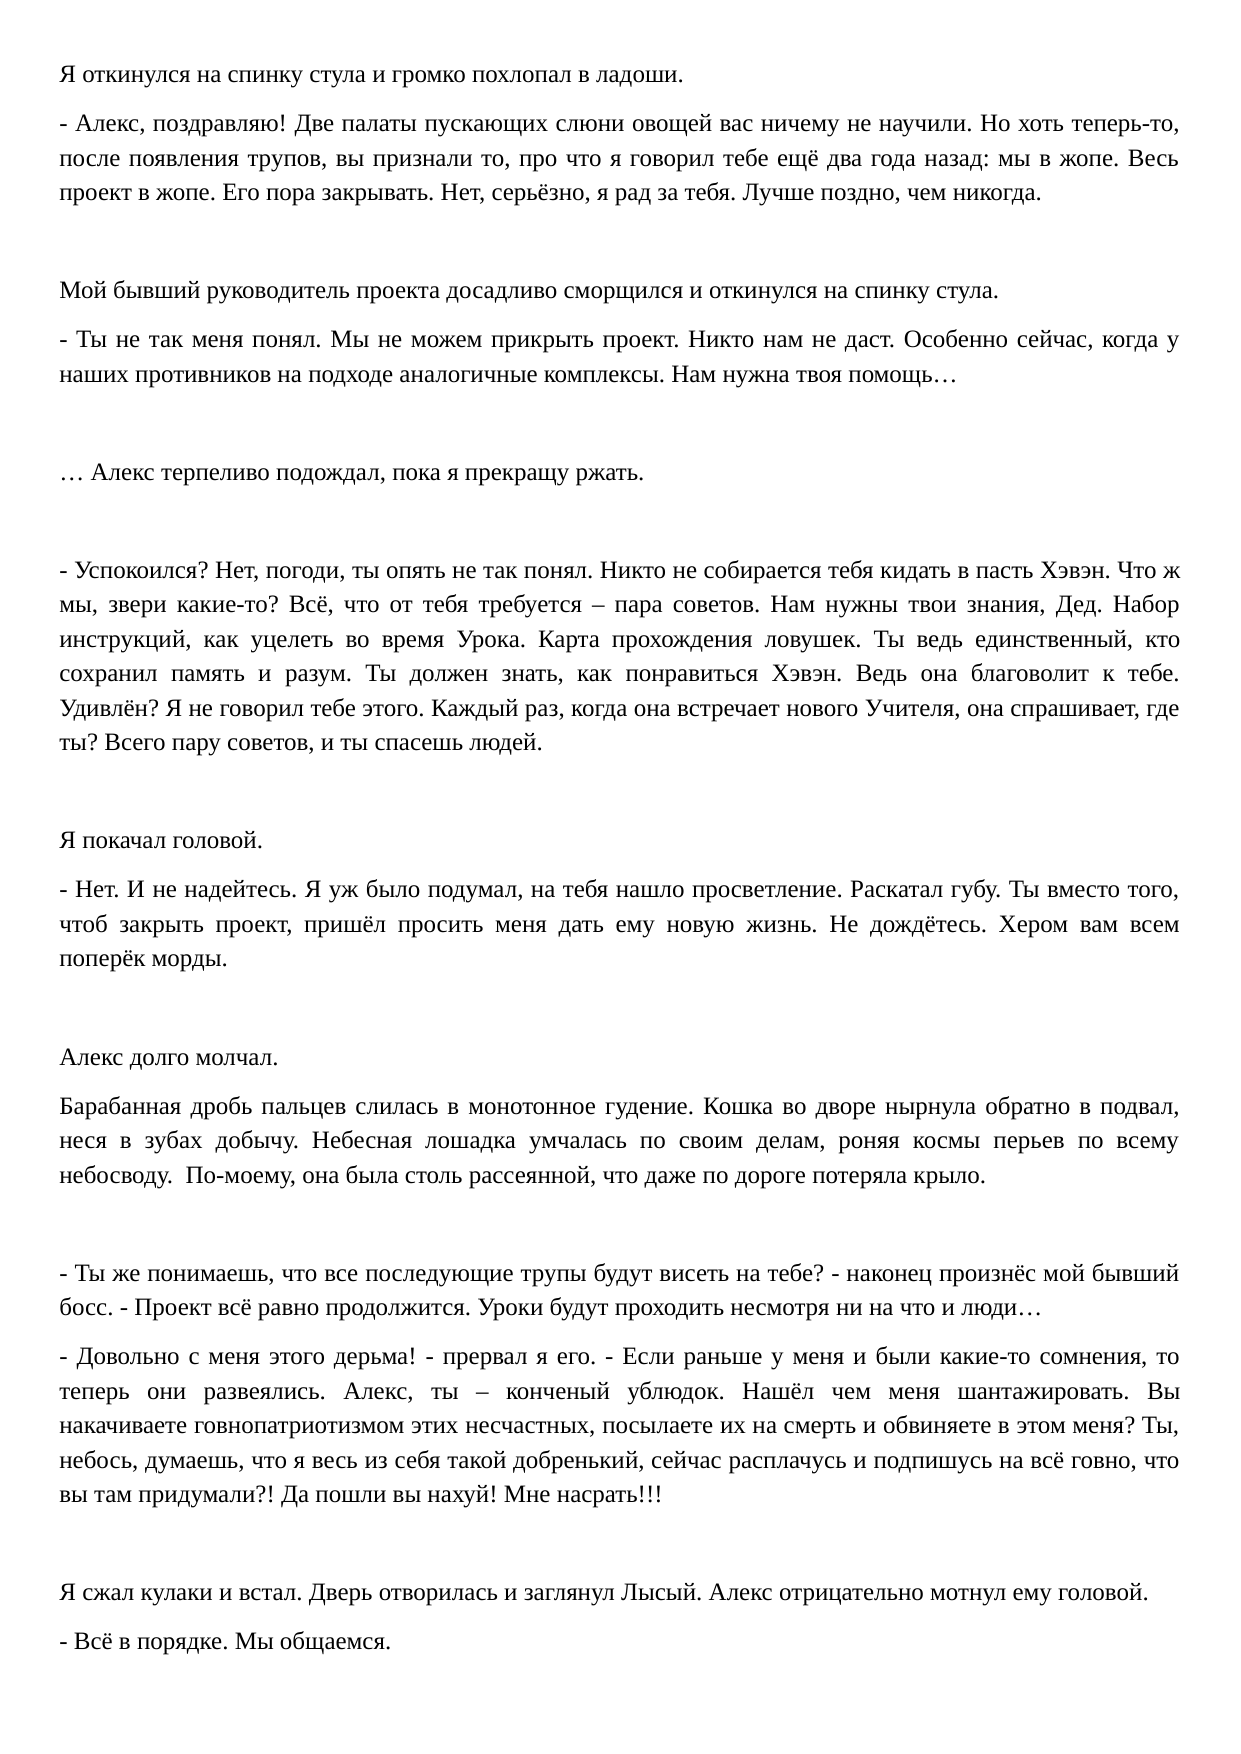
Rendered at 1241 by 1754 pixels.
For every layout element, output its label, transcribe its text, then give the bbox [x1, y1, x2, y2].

text Я покачал головой. [59, 826, 1181, 854]
text Алекс долго молчал. [59, 1042, 1181, 1070]
text Мой бывший руководитель проекта досадливо сморщился и откинулся на спинку стула. [59, 275, 1181, 304]
text - Ты не так меня понял. Мы не можем прикрыть проект. Никто нам не даст. Особенно сейчас, когда у наших противников на подходе аналогичные комплексы. Нам нужна твоя помощь… [59, 324, 1181, 387]
text Я откинулся на спинку стула и громко похлопал в ладоши. [59, 59, 1181, 88]
text - Алекс, поздравляю! Две палаты пускающих слюни овощей вас ничему не научили. Но хоть теперь-то, после появления трупов, вы признали то, про что я говорил тебе ещё два года назад: мы в жопе. Весь проект в жопе. Его пора закрывать. Нет, серьёзно, я рад за тебя. Лучше поздно, чем никогда. [59, 108, 1181, 206]
text … Алекс терпеливо подождал, пока я прекращу ржать. [59, 457, 1181, 486]
text - Всё в порядке. Мы общаемся. [59, 1626, 1181, 1655]
text - Успокоился? Нет, погоди, ты опять не так понял. Никто не собирается тебя кидать в пасть Хэвэн. Что ж мы, звери какие-то? Всё, что от тебя требуется – пара советов. Нам нужны твои знания, Дед. Набор инструкций, как уцелеть во время Урока. Карта прохождения ловушек. Ты ведь единственный, кто сохранил память и разум. Ты должен знать, как понравиться Хэвэн. Ведь она благоволит к тебе. Удивлён? Я не говорил тебе этого. Каждый раз, когда она встречает нового Учителя, она спрашивает, где ты? Всего пару советов, и ты спасешь людей. [59, 555, 1181, 756]
text Барабанная дробь пальцев слилась в монотонное гудение. Кошка во дворе нырнула обратно в подвал, неся в зубах добычу. Небесная лошадка умчалась по своим делам, роняя космы перьев по всему небосводу. По-моему, она была столь рассеянной, что даже по дороге потеряла крыло. [59, 1091, 1181, 1188]
text - Нет. И не надейтесь. Я уж было подумал, на тебя нашло просветление. Раскатал губу. Ты вместо того, чтоб закрыть проект, пришёл просить меня дать ему новую жизнь. Не дождётесь. Хером вам всем поперёк морды. [59, 874, 1181, 972]
text - Ты же понимаешь, что все последующие трупы будут висеть на тебе? - наконец произнёс мой бывший босс. - Проект всё равно продолжится. Уроки будут проходить несмотря ни на что и люди… [59, 1258, 1181, 1321]
text - Довольно с меня этого дерьма! - прервал я его. - Если раньше у меня и были какие-то сомнения, то теперь они развеялись. Алекс, ты – конченый ублюдок. Нашёл чем меня шантажировать. Вы накачиваете говнопатриотизмом этих несчастных, посылаете их на смерть и обвиняете в этом меня? Ты, небось, думаешь, что я весь из себя такой добренький, сейчас расплачусь и подпишусь на всё говно, что вы там придумали?! Да пошли вы нахуй! Мне насрать!!! [59, 1341, 1181, 1508]
text Я сжал кулаки и встал. Дверь отворилась и заглянул Лысый. Алекс отрицательно мотнул ему головой. [59, 1577, 1181, 1606]
